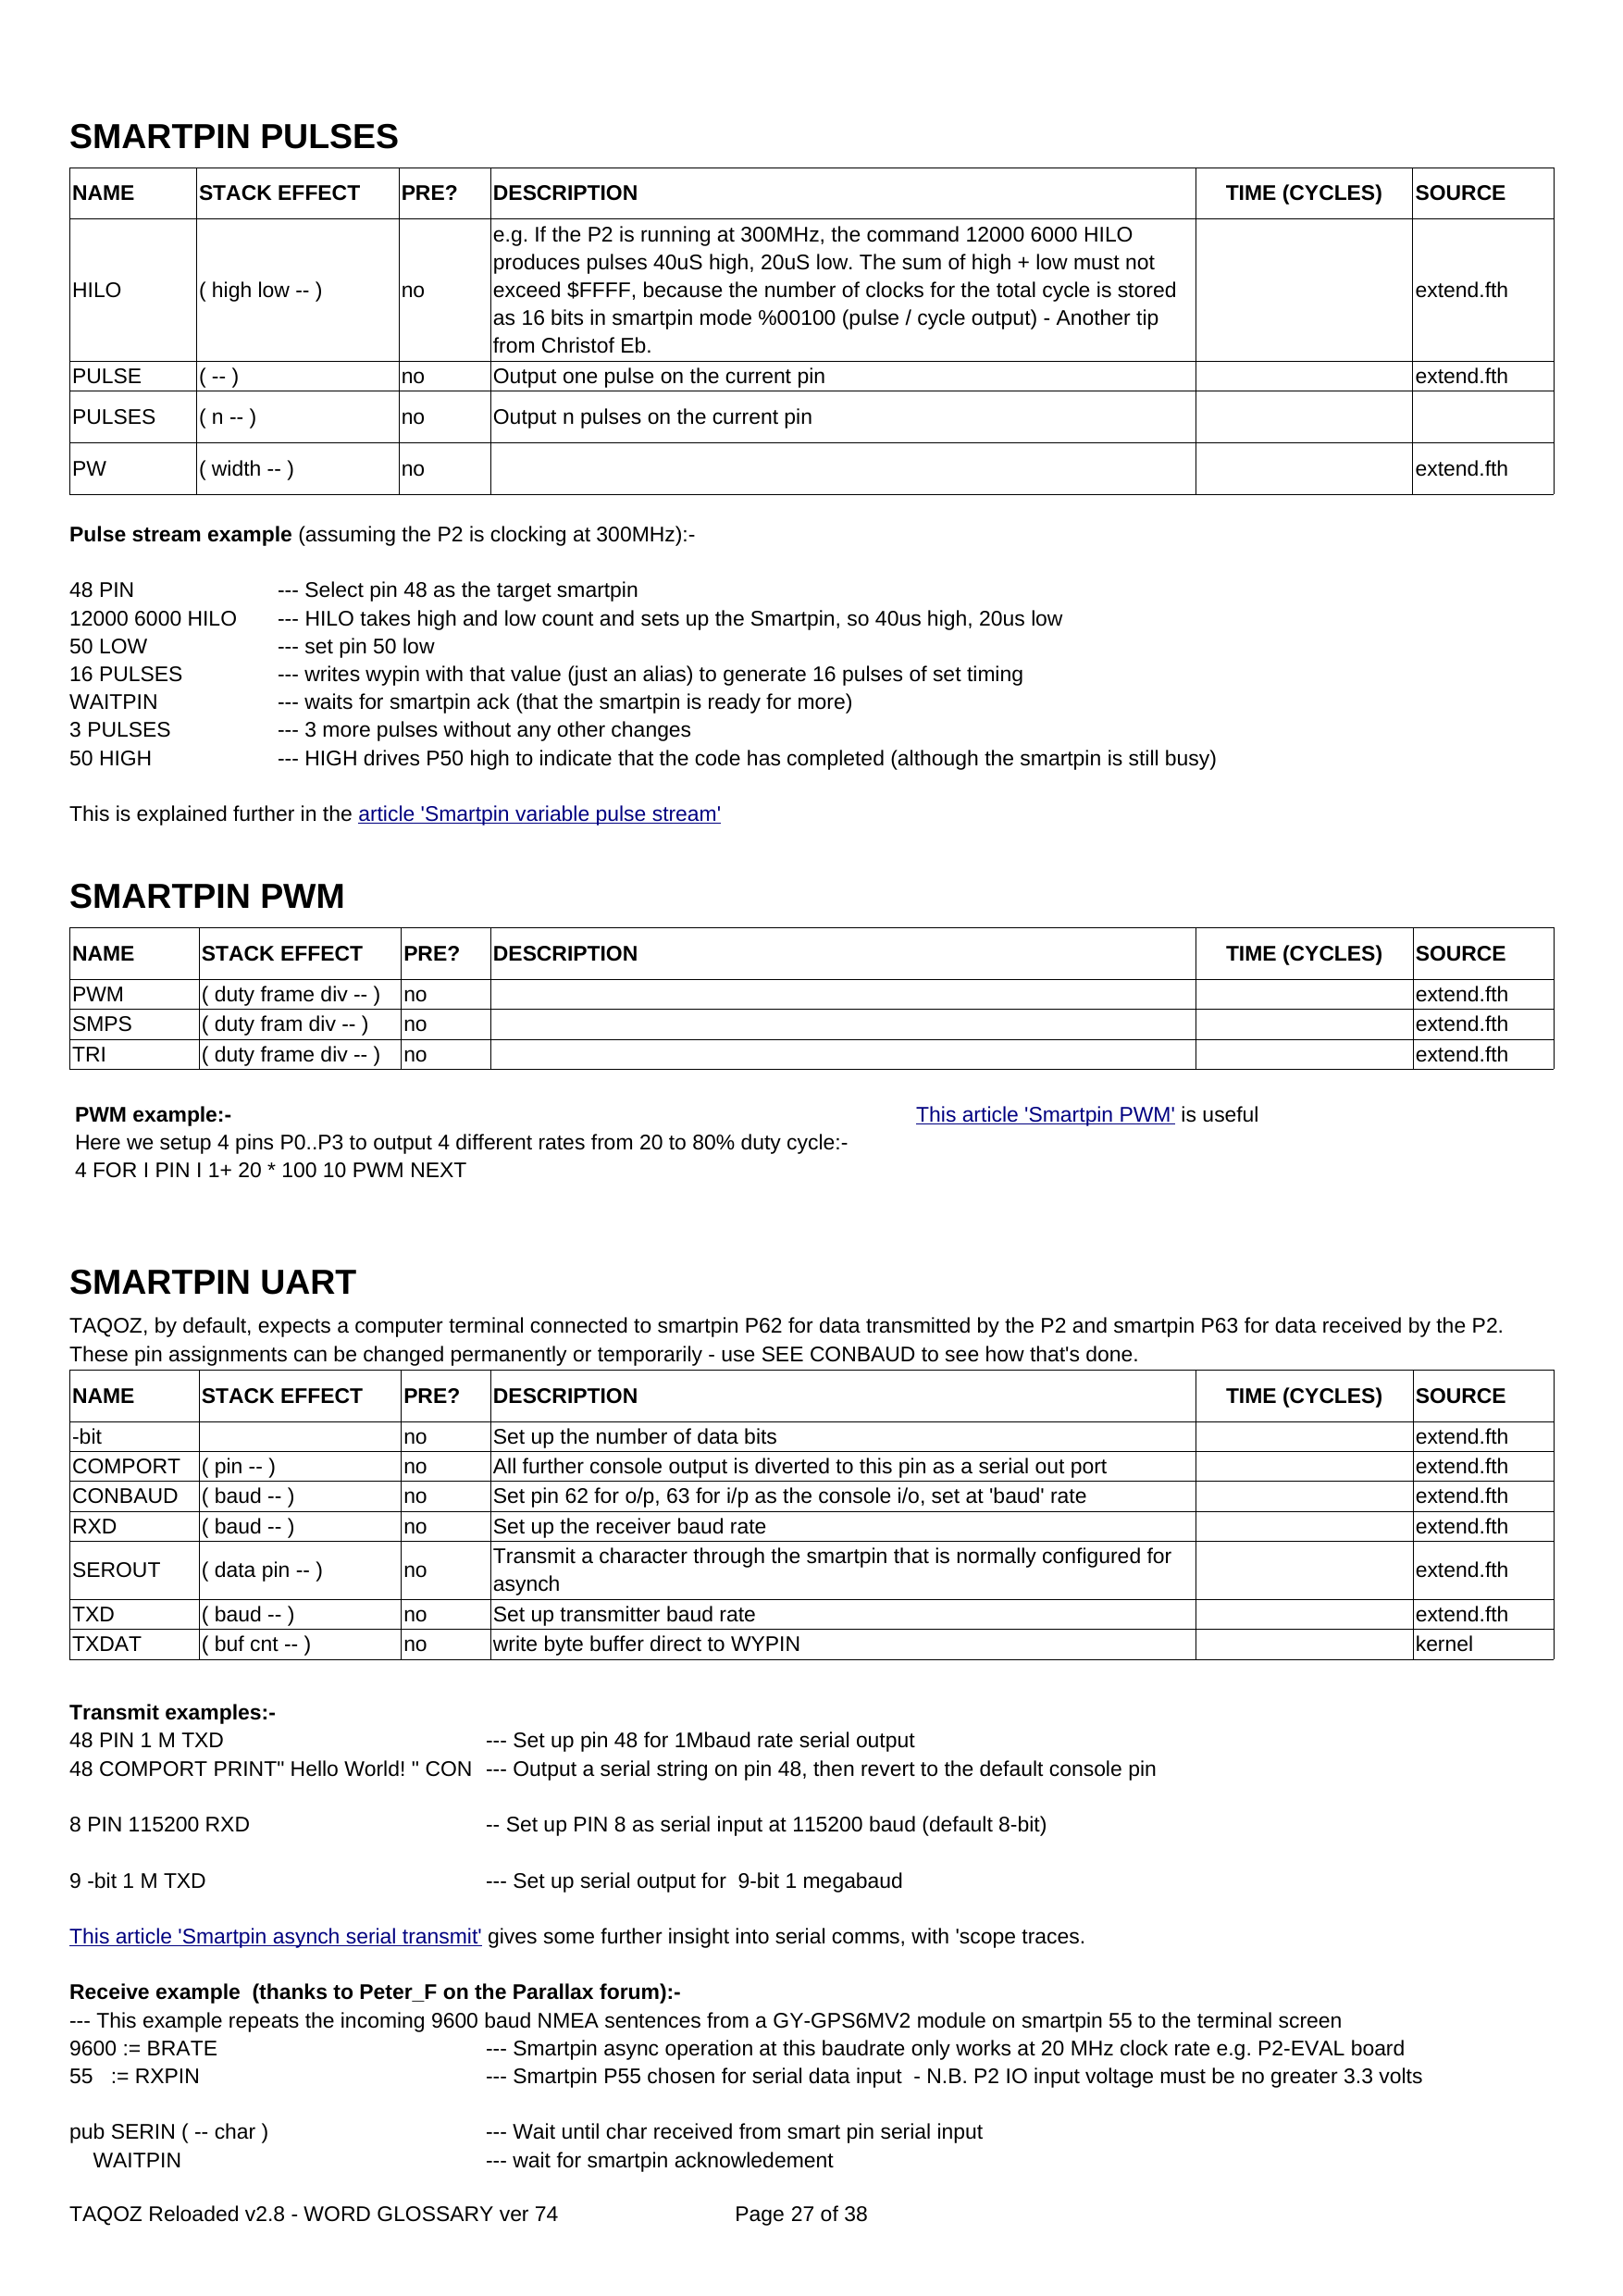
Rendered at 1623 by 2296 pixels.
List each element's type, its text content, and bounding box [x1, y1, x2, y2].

table_cell no [402, 1040, 490, 1069]
table_cell [1196, 1600, 1413, 1629]
table_header TIME (CYCLES) [1196, 168, 1412, 218]
text 9 -bit 1 M TXD --- Set up serial output for 9-bit 1 megabaud [69, 1868, 1554, 1893]
table_cell extend.fth [1413, 219, 1554, 360]
table_cell Output one pulse on the current pin [491, 362, 1196, 391]
table_header STACK EFFECT [197, 168, 399, 218]
table_cell no [402, 1600, 490, 1629]
text pub SERIN ( -- char ) --- Wait until char received from smart pin serial input [69, 2119, 1554, 2144]
table_cell [1196, 1422, 1413, 1451]
table_cell no [402, 1630, 490, 1658]
table_cell no [402, 1512, 490, 1541]
table_cell ( pin -- ) [200, 1452, 401, 1481]
table_cell no [402, 1452, 490, 1481]
table_cell [1196, 219, 1412, 360]
table_cell e.g. If the P2 is running at 300MHz, the command 12000 6000 HILO produces pulses 40uS high, 20uS low. The sum of high + low must not exceed $FFFF, because the number of clocks for the total cycle is stored as 16 bits in smartpin mode %00100 (pulse / cycle output) - Another tip from Christof Eb. [491, 219, 1196, 360]
table_cell extend.fth [1414, 1512, 1554, 1541]
subtitle SMARTPIN PWM [69, 875, 1554, 915]
table_cell no [402, 1542, 490, 1599]
table_cell kernel [1414, 1630, 1554, 1658]
table_cell Set up the number of data bits [491, 1422, 1196, 1451]
table_cell extend.fth [1414, 1482, 1554, 1511]
table_cell TRI [70, 1040, 199, 1069]
table_cell ( baud -- ) [200, 1600, 401, 1629]
table_cell TXD [70, 1600, 199, 1629]
table_cell [1196, 1512, 1413, 1541]
table_header TIME (CYCLES) [1196, 928, 1413, 979]
table_cell [491, 980, 1196, 1009]
table_header DESCRIPTION [491, 168, 1196, 218]
table_cell extend.fth [1414, 980, 1554, 1009]
table_cell extend.fth [1414, 1422, 1554, 1451]
text Transmit examples:- [69, 1700, 1554, 1725]
text Pulse stream example (assuming the P2 is clocking at 300MHz):- [69, 522, 1554, 546]
table_header PRE? [402, 1371, 490, 1421]
table_cell [1196, 391, 1412, 442]
table_cell CONBAUD [70, 1482, 199, 1511]
text TAQOZ, by default, expects a computer terminal connected to smartpin P62 for data transmitted by the P2 and smartpin P63 for data received by the P2. These pin assignments can be changed permanently or temporarily - use SEE CONBAUD to see how that's done. [69, 1313, 1554, 1366]
text 8 PIN 115200 RXD -- Set up PIN 8 as serial input at 115200 baud (default 8-bit) [69, 1812, 1554, 1836]
table_cell [1196, 1542, 1413, 1599]
subtitle SMARTPIN PULSES [69, 116, 1554, 155]
table_cell [1196, 1452, 1413, 1481]
table_cell [1196, 1010, 1413, 1038]
table_cell All further console output is diverted to this pin as a serial out port [491, 1452, 1196, 1481]
table_cell ( baud -- ) [200, 1482, 401, 1511]
table_cell ( n -- ) [197, 391, 399, 442]
table_cell ( -- ) [197, 362, 399, 391]
text 50 HIGH --- HIGH drives P50 high to indicate that the code has completed (although the smartpin is still busy) [69, 746, 1554, 770]
table_cell Transmit a character through the smartpin that is normally configured for asynch [491, 1542, 1196, 1599]
table_header PRE? [400, 168, 490, 218]
table_cell SEROUT [70, 1542, 199, 1599]
table_cell ( data pin -- ) [200, 1542, 401, 1599]
table_cell extend.fth [1414, 1542, 1554, 1599]
table_cell RXD [70, 1512, 199, 1541]
table_cell no [400, 443, 490, 494]
table_cell [1196, 1482, 1413, 1511]
table_header DESCRIPTION [491, 928, 1196, 979]
table_header SOURCE [1414, 1371, 1554, 1421]
table_cell extend.fth [1413, 443, 1554, 494]
text WAITPIN --- waits for smartpin ack (that the smartpin is ready for more) [69, 689, 1554, 714]
table_cell write byte buffer direct to WYPIN [491, 1630, 1196, 1658]
table_header SOURCE [1413, 168, 1554, 218]
table_cell -bit [70, 1422, 199, 1451]
table_cell no [402, 1422, 490, 1451]
table_cell [1196, 1040, 1413, 1069]
table_cell ( duty frame div -- ) [200, 1040, 401, 1069]
table_cell [200, 1422, 401, 1451]
text 48 PIN --- Select pin 48 as the target smartpin [69, 577, 1554, 602]
table_cell [491, 1040, 1196, 1069]
table_cell extend.fth [1414, 1010, 1554, 1038]
table_header NAME [70, 1371, 199, 1421]
table_cell PULSES [70, 391, 196, 442]
table_cell [1196, 362, 1412, 391]
table_cell no [400, 362, 490, 391]
table_cell PW [70, 443, 196, 494]
text Receive example (thanks to Peter_F on the Parallax forum):- [69, 1980, 1554, 2004]
table_header This article 'Smartpin PWM' is useful [911, 1097, 1554, 1187]
table_cell ( width -- ) [197, 443, 399, 494]
table_header PWM example:- Here we setup 4 pins P0..P3 to output 4 different rates from 20 to 80% duty cycle:- 4 FOR I PIN I 1+ 20 * 100 10 PWM NEXT [69, 1097, 911, 1187]
text 55 := RXPIN --- Smartpin P55 chosen for serial data input - N.B. P2 IO input voltage must be no greater 3.3 volts [69, 2064, 1554, 2088]
text 48 PIN 1 M TXD --- Set up pin 48 for 1Mbaud rate serial output [69, 1728, 1554, 1753]
table_cell ( duty frame div -- ) [200, 980, 401, 1009]
table_cell ( buf cnt -- ) [200, 1630, 401, 1658]
table_cell SMPS [70, 1010, 199, 1038]
table_cell no [400, 391, 490, 442]
table_cell no [402, 980, 490, 1009]
table_header SOURCE [1414, 928, 1554, 979]
table_header NAME [70, 168, 196, 218]
table_header DESCRIPTION [491, 1371, 1196, 1421]
table_header STACK EFFECT [200, 1371, 401, 1421]
text 48 COMPORT PRINT" Hello World! " CON --- Output a serial string on pin 48, then revert to the default console pin [69, 1756, 1554, 1781]
table_cell [1196, 980, 1413, 1009]
table_cell no [400, 219, 490, 360]
table_cell PWM [70, 980, 199, 1009]
table_cell [491, 1010, 1196, 1038]
table_header PRE? [402, 928, 490, 979]
table_cell PULSE [70, 362, 196, 391]
table_cell HILO [70, 219, 196, 360]
table_header NAME [70, 928, 199, 979]
table_cell ( duty fram div -- ) [200, 1010, 401, 1038]
text 16 PULSES --- writes wypin with that value (just an alias) to generate 16 pulses of set timing [69, 662, 1554, 686]
text 3 PULSES --- 3 more pulses without any other changes [69, 717, 1554, 742]
table_cell no [402, 1010, 490, 1038]
table_cell [1413, 391, 1554, 442]
text 12000 6000 HILO --- HILO takes high and low count and sets up the Smartpin, so 40us high, 20us low [69, 605, 1554, 630]
table_cell extend.fth [1414, 1040, 1554, 1069]
table_header STACK EFFECT [200, 928, 401, 979]
text --- This example repeats the incoming 9600 baud NMEA sentences from a GY-GPS6MV2 module on smartpin 55 to the terminal screen [69, 2007, 1554, 2032]
table_cell extend.fth [1414, 1452, 1554, 1481]
text This article 'Smartpin asynch serial transmit' gives some further insight into serial comms, with 'scope traces. [69, 1924, 1554, 1948]
table_cell extend.fth [1414, 1600, 1554, 1629]
table_cell Set up the receiver baud rate [491, 1512, 1196, 1541]
table_cell Set pin 62 for o/p, 63 for i/p as the console i/o, set at 'baud' rate [491, 1482, 1196, 1511]
table_cell ( high low -- ) [197, 219, 399, 360]
table_cell Set up transmitter baud rate [491, 1600, 1196, 1629]
table_cell extend.fth [1413, 362, 1554, 391]
subtitle SMARTPIN UART [69, 1262, 1554, 1302]
table_cell no [402, 1482, 490, 1511]
table_cell ( baud -- ) [200, 1512, 401, 1541]
text 9600 := BRATE --- Smartpin async operation at this baudrate only works at 20 MHz clock rate e.g. P2-EVAL board [69, 2036, 1554, 2060]
text This is explained further in the article 'Smartpin variable pulse stream' [69, 801, 1554, 825]
table_cell Output n pulses on the current pin [491, 391, 1196, 442]
table_cell COMPORT [70, 1452, 199, 1481]
table_cell [1196, 1630, 1413, 1658]
text WAITPIN --- wait for smartpin acknowledement [69, 2148, 1554, 2172]
text 50 LOW --- set pin 50 low [69, 634, 1554, 658]
table_cell [491, 443, 1196, 494]
table_cell TXDAT [70, 1630, 199, 1658]
table_cell [1196, 443, 1412, 494]
table_header TIME (CYCLES) [1196, 1371, 1413, 1421]
